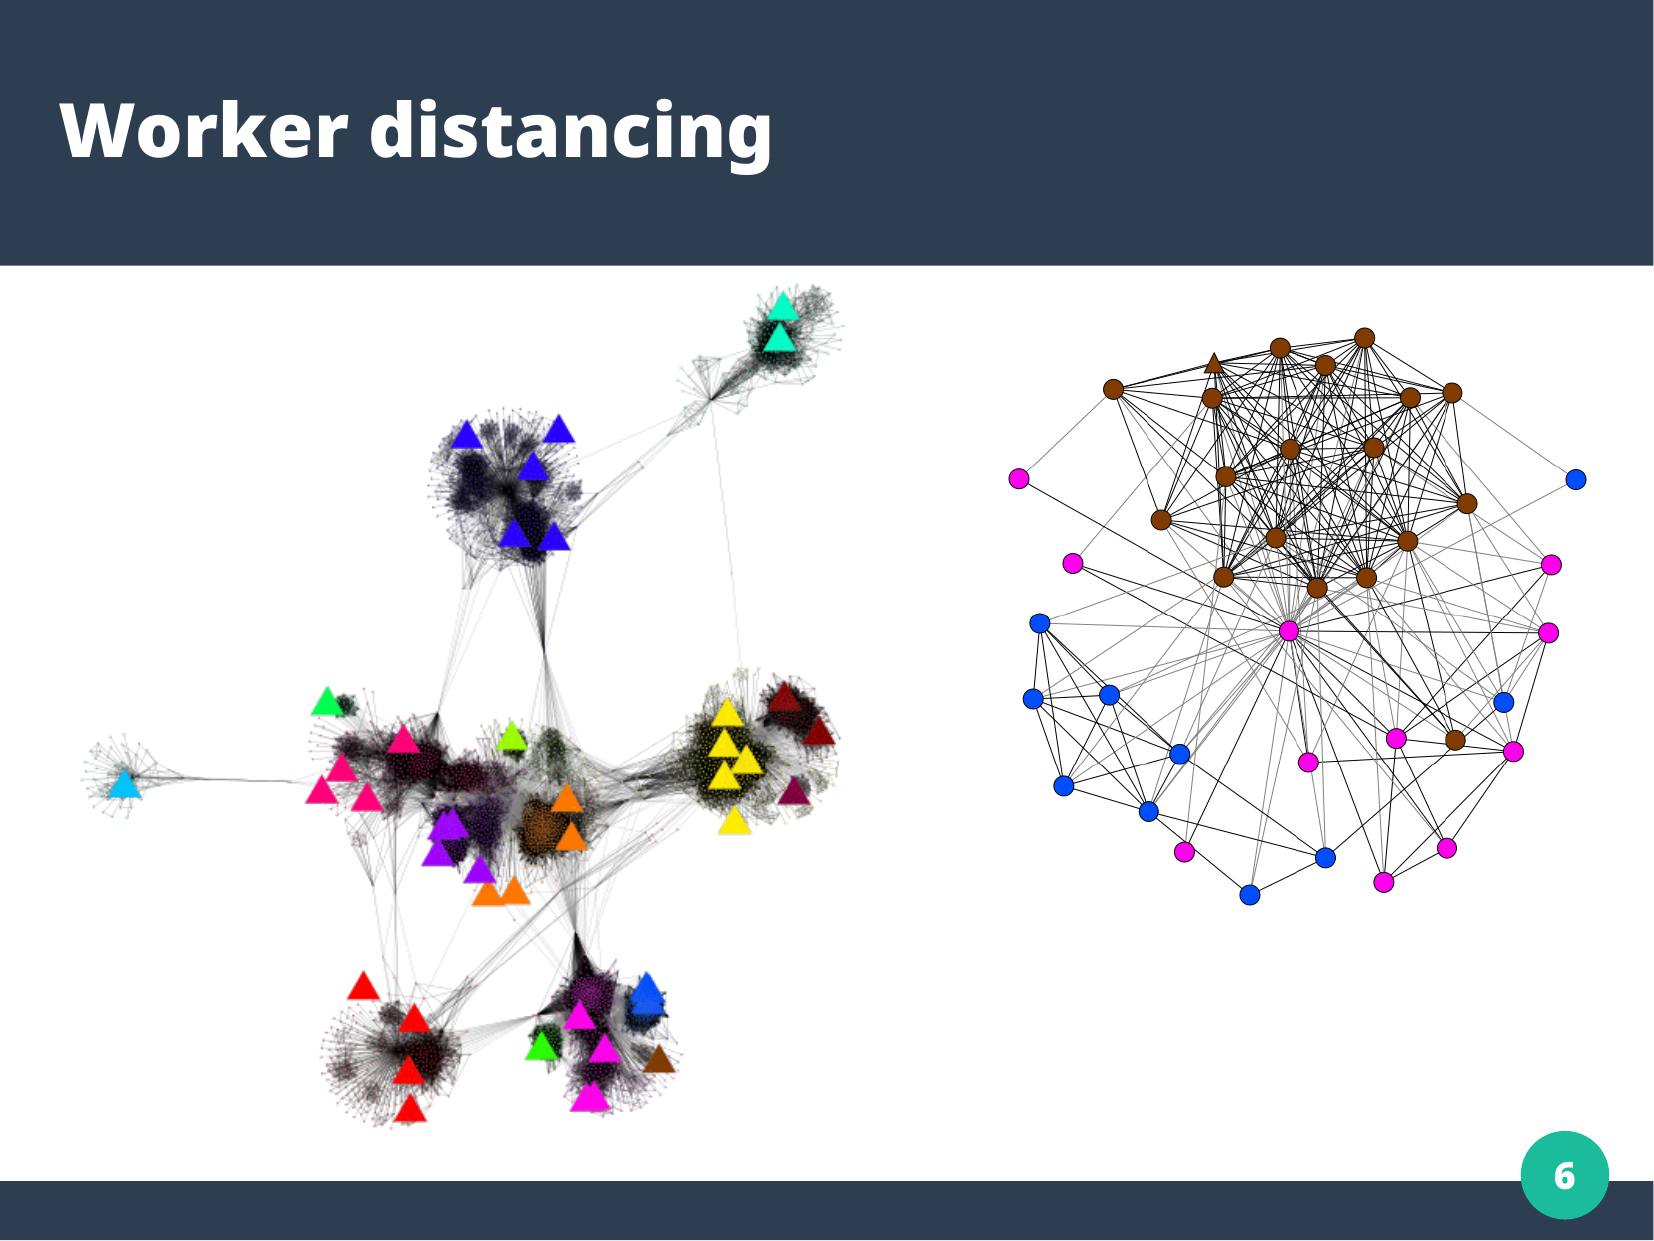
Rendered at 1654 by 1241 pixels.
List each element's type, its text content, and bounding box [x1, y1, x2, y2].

picture [40, 238, 886, 1176]
picture [999, 318, 1595, 914]
title Worker distancing [59, 49, 1595, 207]
